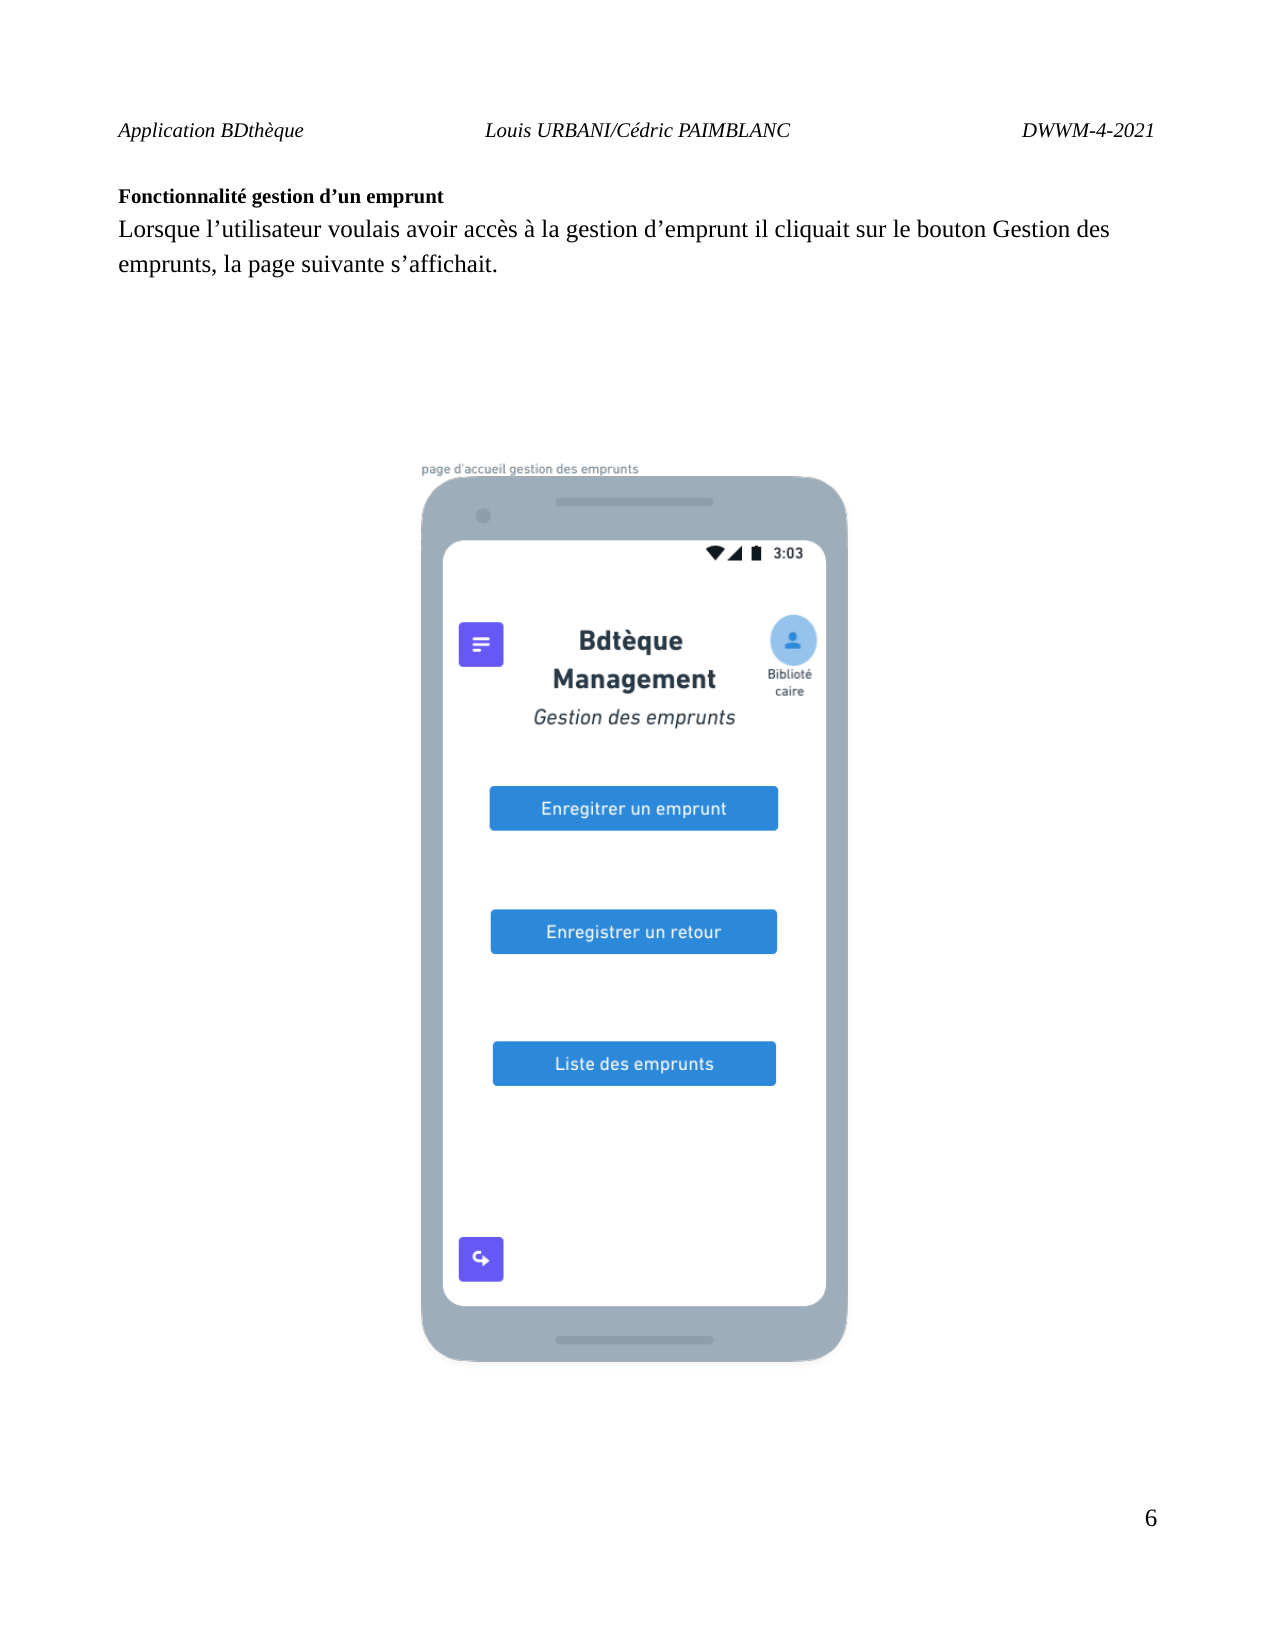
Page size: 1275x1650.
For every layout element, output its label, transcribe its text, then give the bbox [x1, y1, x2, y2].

picture [396, 452, 873, 1387]
text Lorsque l’utilisateur voulais avoir accès à la gestion d’emprunt il cliquait sur le bouton Gestion des emprunts, la page suivante s’affichait. [118, 214, 1157, 278]
subtitle Fonctionnalité gestion d’un emprunt [118, 184, 1157, 208]
